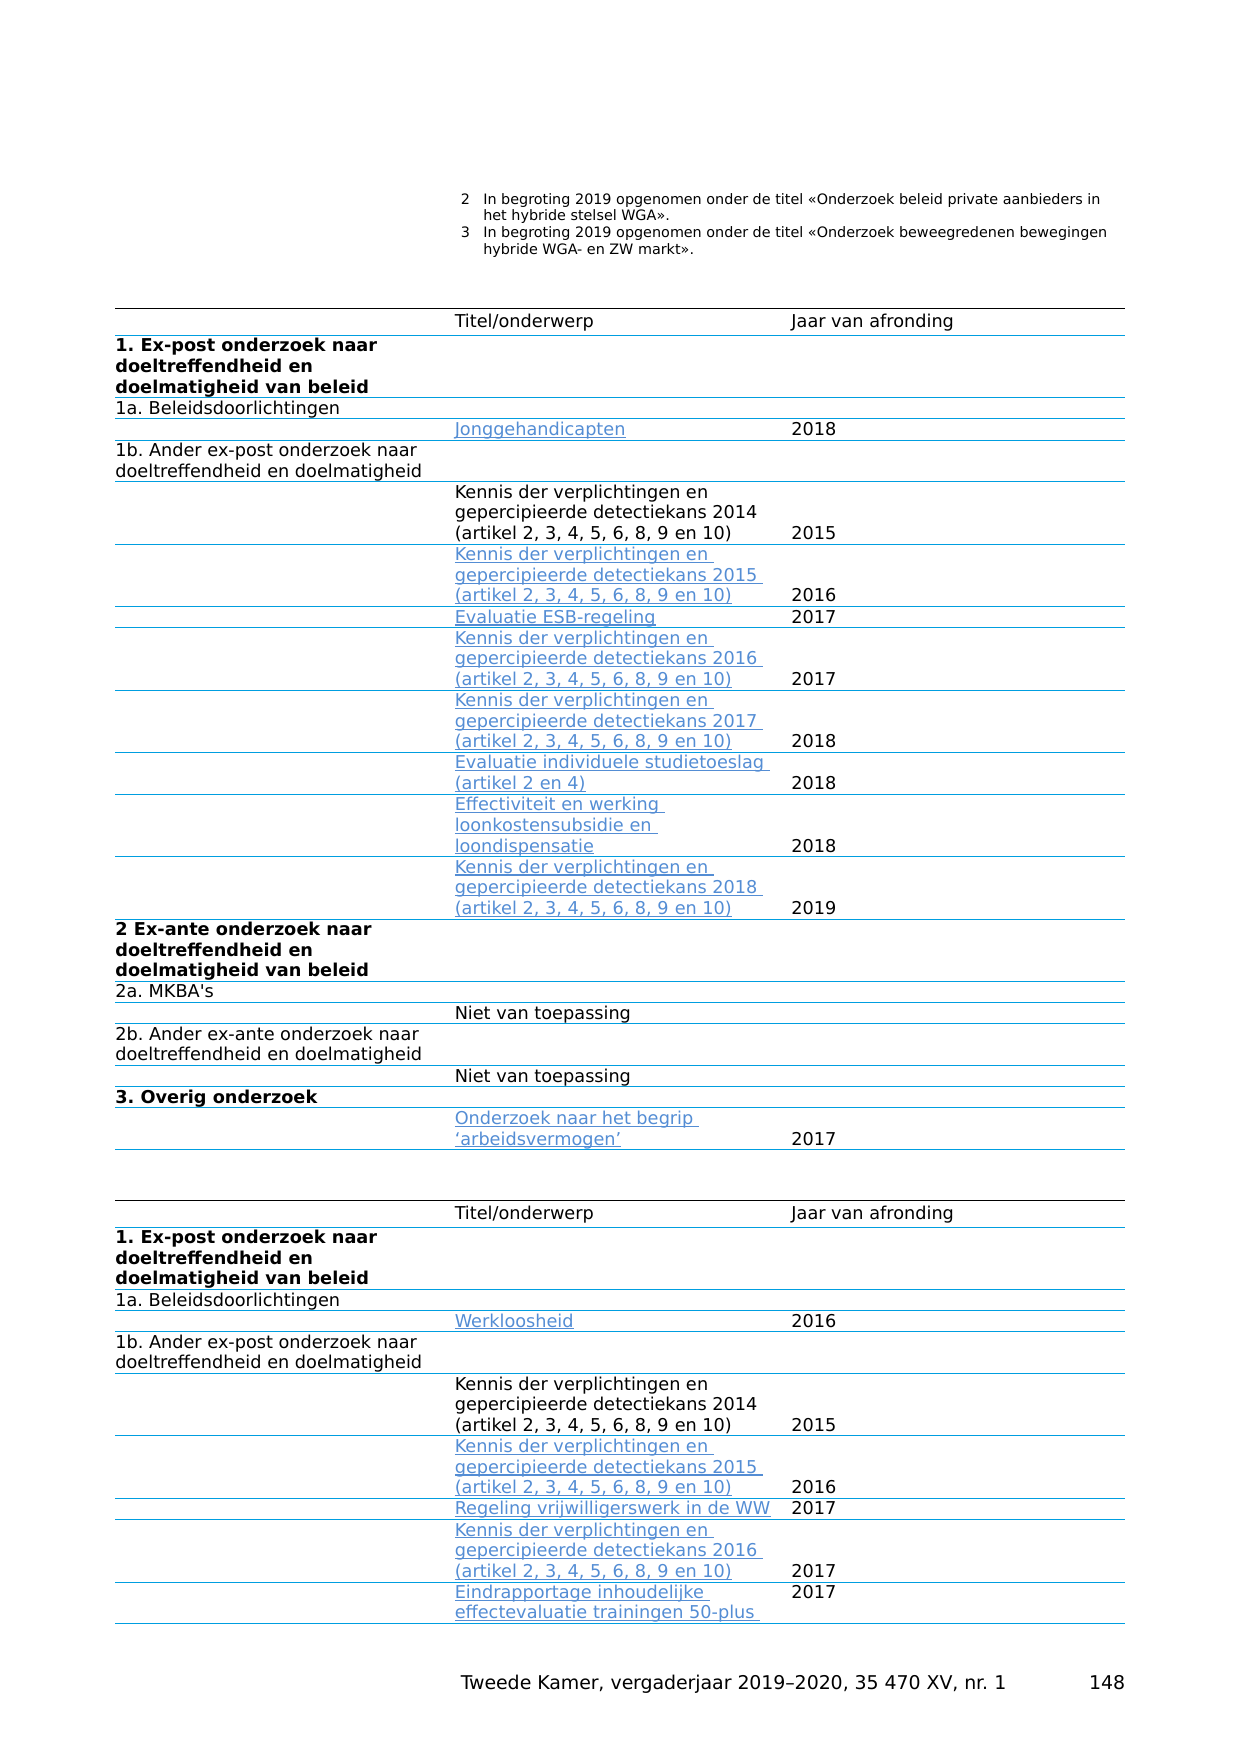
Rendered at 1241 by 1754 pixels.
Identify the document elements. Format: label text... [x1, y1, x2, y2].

table_cell [452, 1228, 788, 1289]
table_cell Titel/onderwerp [452, 1201, 788, 1227]
table_cell Kennis der verplichtingen en gepercipieerde detectiekans 2016 (artikel 2, 3, 4, 5, 6, 8, 9 en 10) [452, 1520, 788, 1581]
table_cell [115, 857, 452, 918]
table_cell [115, 691, 452, 752]
table_cell 2018 [788, 753, 1125, 794]
table_cell [788, 1066, 1125, 1086]
table_cell Kennis der verplichtingen en gepercipieerde detectiekans 2017 (artikel 2, 3, 4, 5, 6, 8, 9 en 10) [452, 691, 788, 752]
table_cell [115, 753, 452, 794]
list In begroting 2019 opgenomen onder de titel «Onderzoek beleid private aanbieders in het hybride stelsel WGA». [461, 191, 1125, 224]
table_cell 2017 [788, 628, 1125, 689]
table_cell [788, 920, 1125, 981]
table_cell 2017 [788, 1108, 1125, 1149]
table_cell [452, 1332, 788, 1373]
table_cell Evaluatie ESB-regeling [452, 607, 788, 627]
table_cell Onderzoek naar het begrip ‘arbeidsvermogen’ [452, 1108, 788, 1149]
table_cell [115, 607, 452, 627]
table_cell Niet van toepassing [452, 1003, 788, 1023]
table_cell 2018 [788, 419, 1125, 439]
table_cell Titel/onderwerp [452, 309, 788, 335]
table_cell Regeling vrijwilligerswerk in de WW [452, 1499, 788, 1519]
table_cell 2016 [788, 1436, 1125, 1498]
table_cell [115, 419, 452, 439]
table_cell Effectiviteit en werking loonkostensubsidie en loondispensatie [452, 795, 788, 856]
table_cell Jaar van afronding [788, 309, 1125, 335]
table_cell 1a. Beleidsdoorlichtingen [115, 1290, 452, 1310]
table_cell [452, 336, 788, 397]
table_cell [452, 920, 788, 981]
table_cell [788, 1290, 1125, 1310]
table_cell Kennis der verplichtingen en gepercipieerde detectiekans 2015 (artikel 2, 3, 4, 5, 6, 8, 9 en 10) [452, 1436, 788, 1498]
table_cell [115, 309, 452, 335]
table_cell 2017 [788, 1499, 1125, 1519]
table_cell [788, 1003, 1125, 1023]
table_cell [452, 982, 788, 1002]
table_cell [115, 1499, 452, 1519]
table_cell Niet van toepassing [452, 1066, 788, 1086]
table_cell [788, 398, 1125, 418]
table_cell 2a. MKBA's [115, 982, 452, 1002]
table_cell 2016 [788, 545, 1125, 606]
table_cell [452, 441, 788, 481]
table_cell Kennis der verplichtingen en gepercipieerde detectiekans 2018 (artikel 2, 3, 4, 5, 6, 8, 9 en 10) [452, 857, 788, 918]
table_cell Evaluatie individuele studietoeslag (artikel 2 en 4) [452, 753, 788, 794]
table_cell 2019 [788, 857, 1125, 918]
table_cell 1. Ex-post onderzoek naar doeltreffendheid en doelmatigheid van beleid [115, 1228, 452, 1289]
table_cell [788, 982, 1125, 1002]
table_cell Kennis der verplichtingen en gepercipieerde detectiekans 2015 (artikel 2, 3, 4, 5, 6, 8, 9 en 10) [452, 545, 788, 606]
table_cell 2 Ex-ante onderzoek naar doeltreffendheid en doelmatigheid van beleid [115, 920, 452, 981]
table_cell [788, 336, 1125, 397]
table_cell [788, 1332, 1125, 1373]
table_cell Werkloosheid [452, 1311, 788, 1331]
table_cell Jaar van afronding [788, 1201, 1125, 1227]
table_header Tabel 120 Overzicht onderzoek artikel 5: Werkloosheid [115, 1175, 1125, 1199]
table_cell Kennis der verplichtingen en gepercipieerde detectiekans 2016 (artikel 2, 3, 4, 5, 6, 8, 9 en 10) [452, 628, 788, 689]
table_cell [115, 545, 452, 606]
table_cell [115, 1108, 452, 1149]
table_cell Kennis der verplichtingen en gepercipieerde detectiekans 2014 (artikel 2, 3, 4, 5, 6, 8, 9 en 10) [452, 482, 788, 544]
table_cell Eindrapportage inhoudelijke effectevaluatie trainingen 50-plus [452, 1583, 788, 1623]
table_cell [115, 1583, 452, 1623]
table_cell 2017 [788, 607, 1125, 627]
table_cell 2018 [788, 795, 1125, 856]
table_cell [788, 441, 1125, 481]
table_cell Kennis der verplichtingen en gepercipieerde detectiekans 2014 (artikel 2, 3, 4, 5, 6, 8, 9 en 10) [452, 1374, 788, 1435]
list In begroting 2019 opgenomen onder de titel «Onderzoek beweegredenen bewegingen hybride WGA- en ZW markt». [461, 224, 1125, 258]
table_cell 1. Ex-post onderzoek naar doeltreffendheid en doelmatigheid van beleid [115, 336, 452, 397]
table_cell 1b. Ander ex-post onderzoek naar doeltreffendheid en doelmatigheid [115, 441, 452, 481]
table_cell [115, 1066, 452, 1086]
table_cell 2017 [788, 1583, 1125, 1623]
table_cell [115, 1003, 452, 1023]
table_cell [115, 1374, 452, 1435]
table_cell [452, 1290, 788, 1310]
table_cell 2018 [788, 691, 1125, 752]
table_cell [115, 1201, 452, 1227]
table_cell [788, 1024, 1125, 1065]
table_cell 2016 [788, 1311, 1125, 1331]
table_cell [452, 1087, 788, 1107]
table_cell [788, 1087, 1125, 1107]
table_cell [452, 398, 788, 418]
table_cell [115, 1436, 452, 1498]
table_cell 3. Overig onderzoek [115, 1087, 452, 1107]
table_cell 1a. Beleidsdoorlichtingen [115, 398, 452, 418]
table_cell 2015 [788, 1374, 1125, 1435]
table_cell Jonggehandicapten [452, 419, 788, 439]
table_header Tabel 119 Overzicht onderzoek artikel 4: Jonggehandicapten [115, 283, 1125, 308]
table_cell [115, 1311, 452, 1331]
table_cell [115, 628, 452, 689]
table_cell [452, 1024, 788, 1065]
table_cell [788, 1228, 1125, 1289]
table_cell [115, 482, 452, 544]
table_cell 2015 [788, 482, 1125, 544]
table_cell [115, 1520, 452, 1581]
table_cell [115, 795, 452, 856]
table_cell 2b. Ander ex-ante onderzoek naar doeltreffendheid en doelmatigheid [115, 1024, 452, 1065]
table_cell 1b. Ander ex-post onderzoek naar doeltreffendheid en doelmatigheid [115, 1332, 452, 1373]
table_cell 2017 [788, 1520, 1125, 1581]
